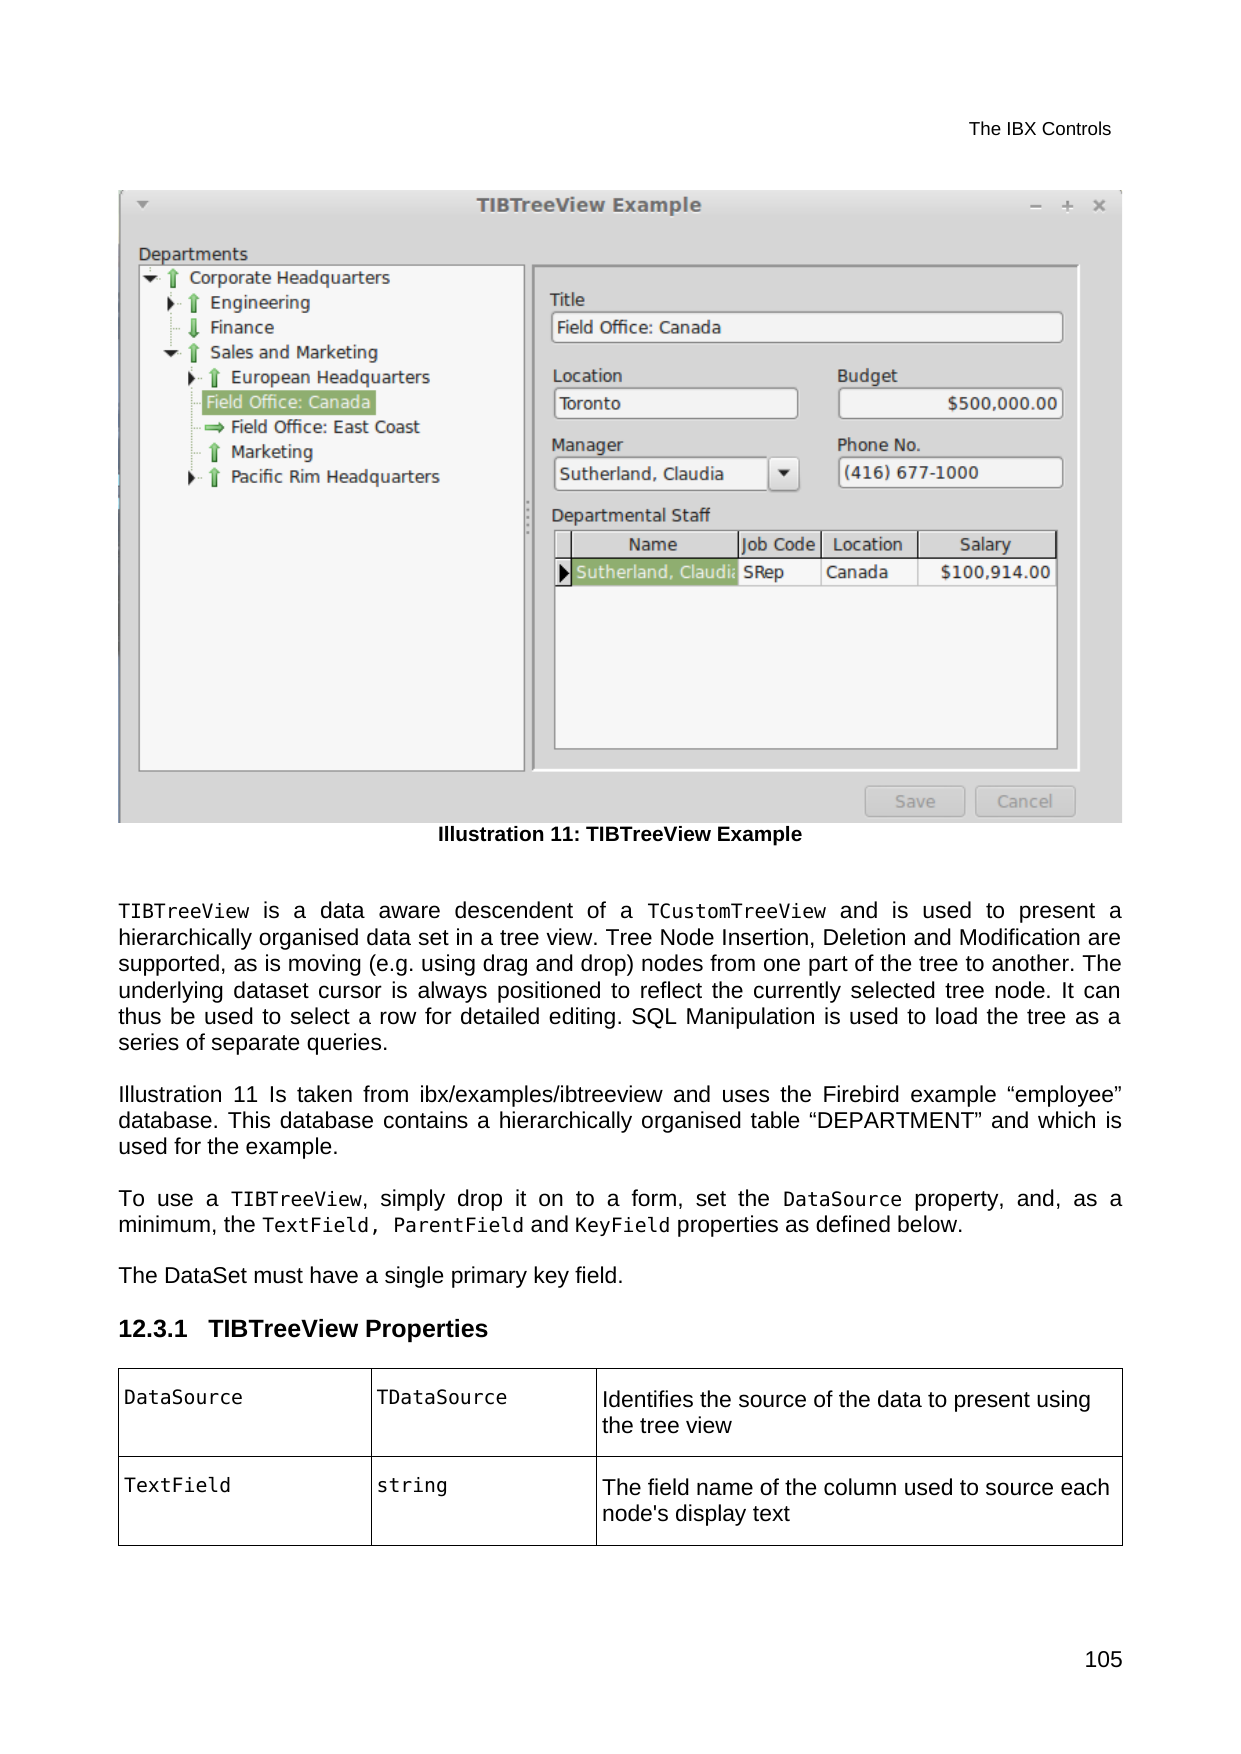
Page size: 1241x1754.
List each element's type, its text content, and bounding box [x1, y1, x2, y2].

table_header DataSource [119, 1369, 371, 1456]
table_cell string [372, 1457, 596, 1544]
picture [118, 190, 1123, 823]
text To use a TIBTreeView, simply drop it on to a form, set the DataSource property, and, as a minimum, the TextField, ParentField and KeyField properties as defined below. [118, 1185, 1122, 1237]
text TIBTreeView is a data aware descendent of a TCustomTreeView and is used to present a hierarchically organised data set in a tree view. Tree Node Insertion, Deletion and Modification are supported, as is moving (e.g. using drag and drop) nodes from one part of the tree to another. The underlying dataset cursor is always positioned to reflect the currently selected tree node. It can thus be used to select a row for detailed editing. SQL Manipulation is used to load the tree as a series of separate queries. [118, 897, 1122, 1056]
text The DataSet must have a single primary key field. [118, 1262, 1122, 1289]
table_cell TextField [119, 1457, 371, 1544]
subtitle TIBTreeView Properties [118, 1314, 1122, 1342]
table_header TDataSource [372, 1369, 596, 1456]
text Illustration 11 Is taken from ibx/examples/ibtreeview and uses the Firebird example “employee” database. This database contains a hierarchically organised table “DEPARTMENT” and which is used for the example. [118, 1081, 1122, 1160]
table_header Identifies the source of the data to present using the tree view [597, 1369, 1122, 1456]
text Illustration 11: TIBTreeView Example [118, 823, 1122, 846]
table_cell The field name of the column used to source each node's display text [597, 1457, 1122, 1544]
